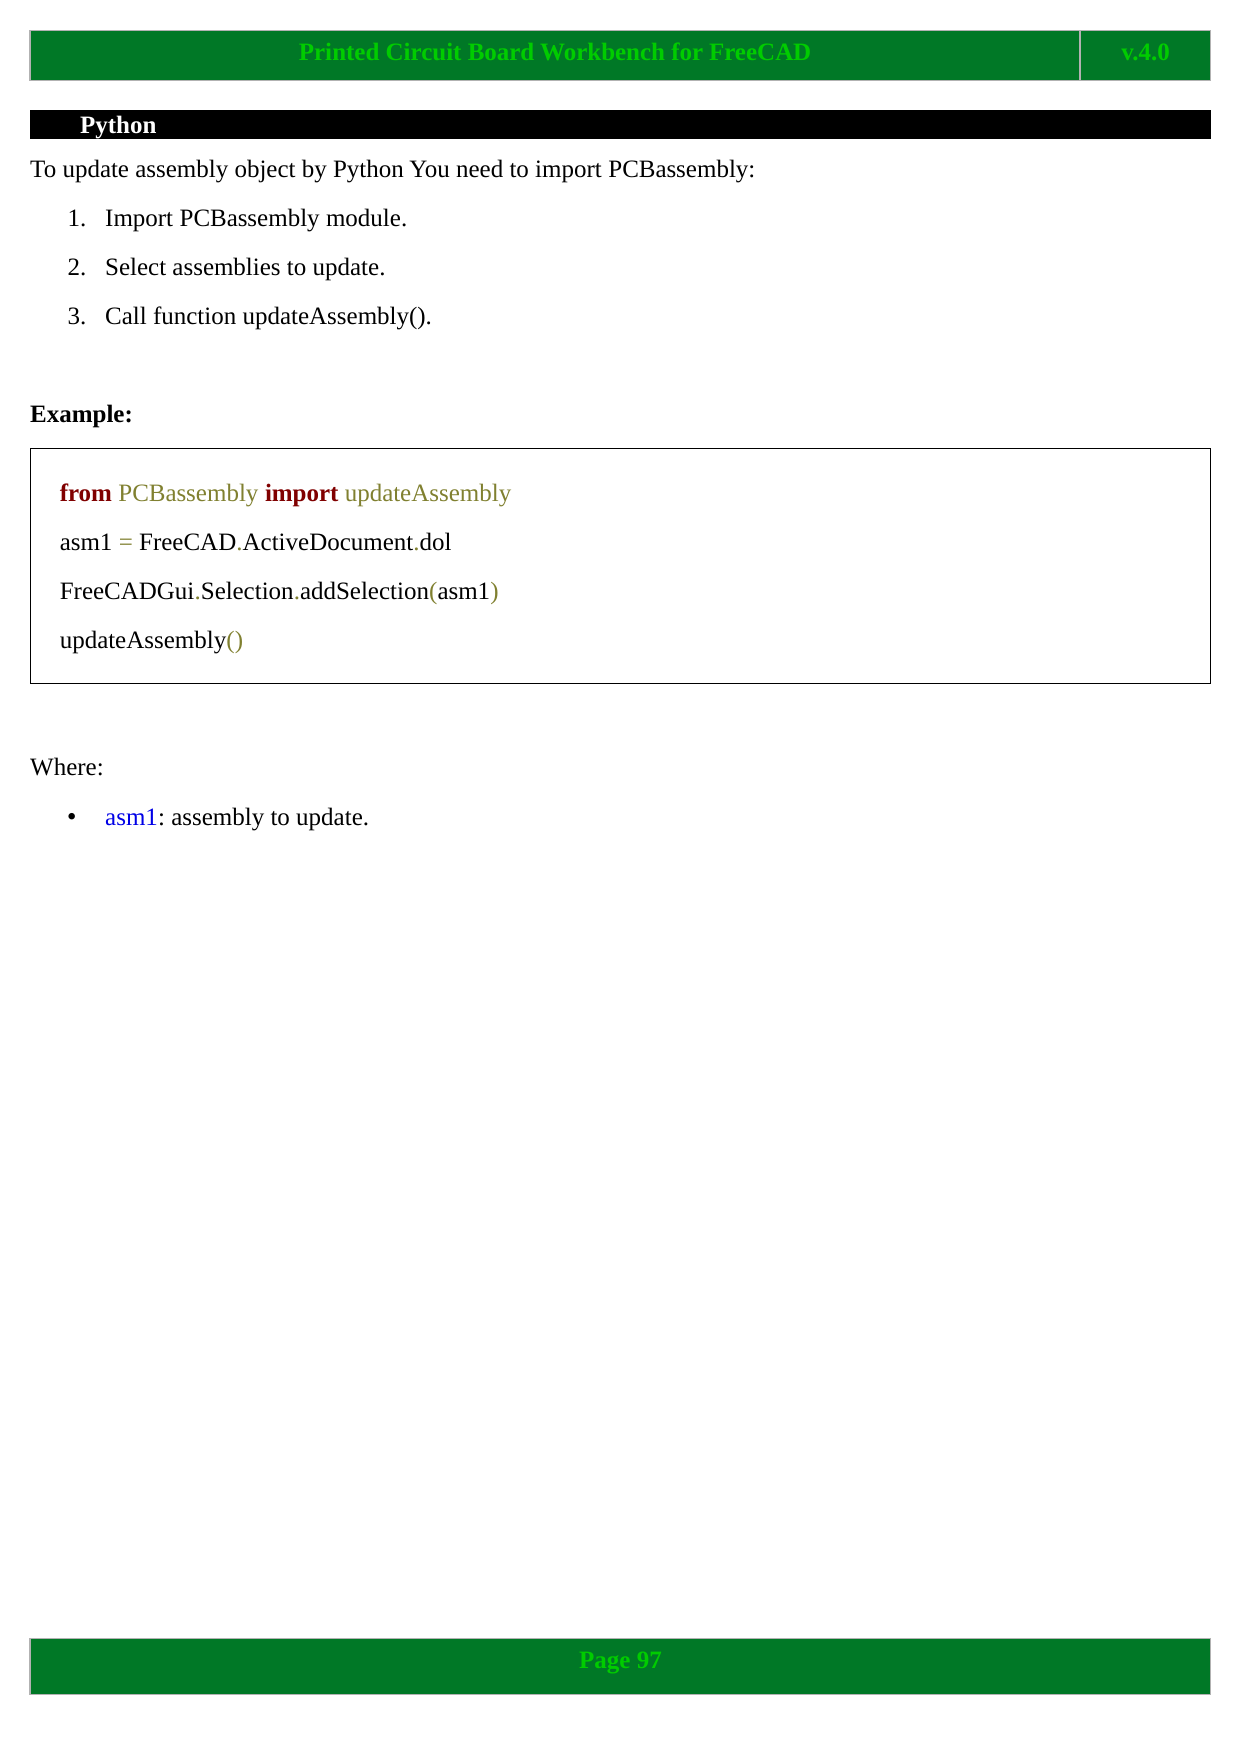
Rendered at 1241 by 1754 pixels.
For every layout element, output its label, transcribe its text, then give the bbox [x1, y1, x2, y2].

text updateAssembly() [31, 595, 1210, 683]
text To update assembly object by Python You need to import PCBassembly: [30, 154, 1211, 182]
text FreeCADGui.Selection.addSelection(asm1) [31, 546, 1210, 595]
text Where: [30, 752, 1211, 781]
list Select assemblies to update. [67, 252, 1211, 281]
list asm1: assembly to update. [67, 802, 1211, 830]
subtitle Python [30, 110, 1211, 139]
text from PCBassembly import updateAssembly [31, 449, 1210, 497]
list Call function updateAssembly(). [67, 301, 1211, 329]
text asm1 = FreeCAD.ActiveDocument.dol [31, 497, 1210, 546]
list Import PCBassembly module. [67, 203, 1211, 231]
text Example: [30, 399, 1211, 428]
